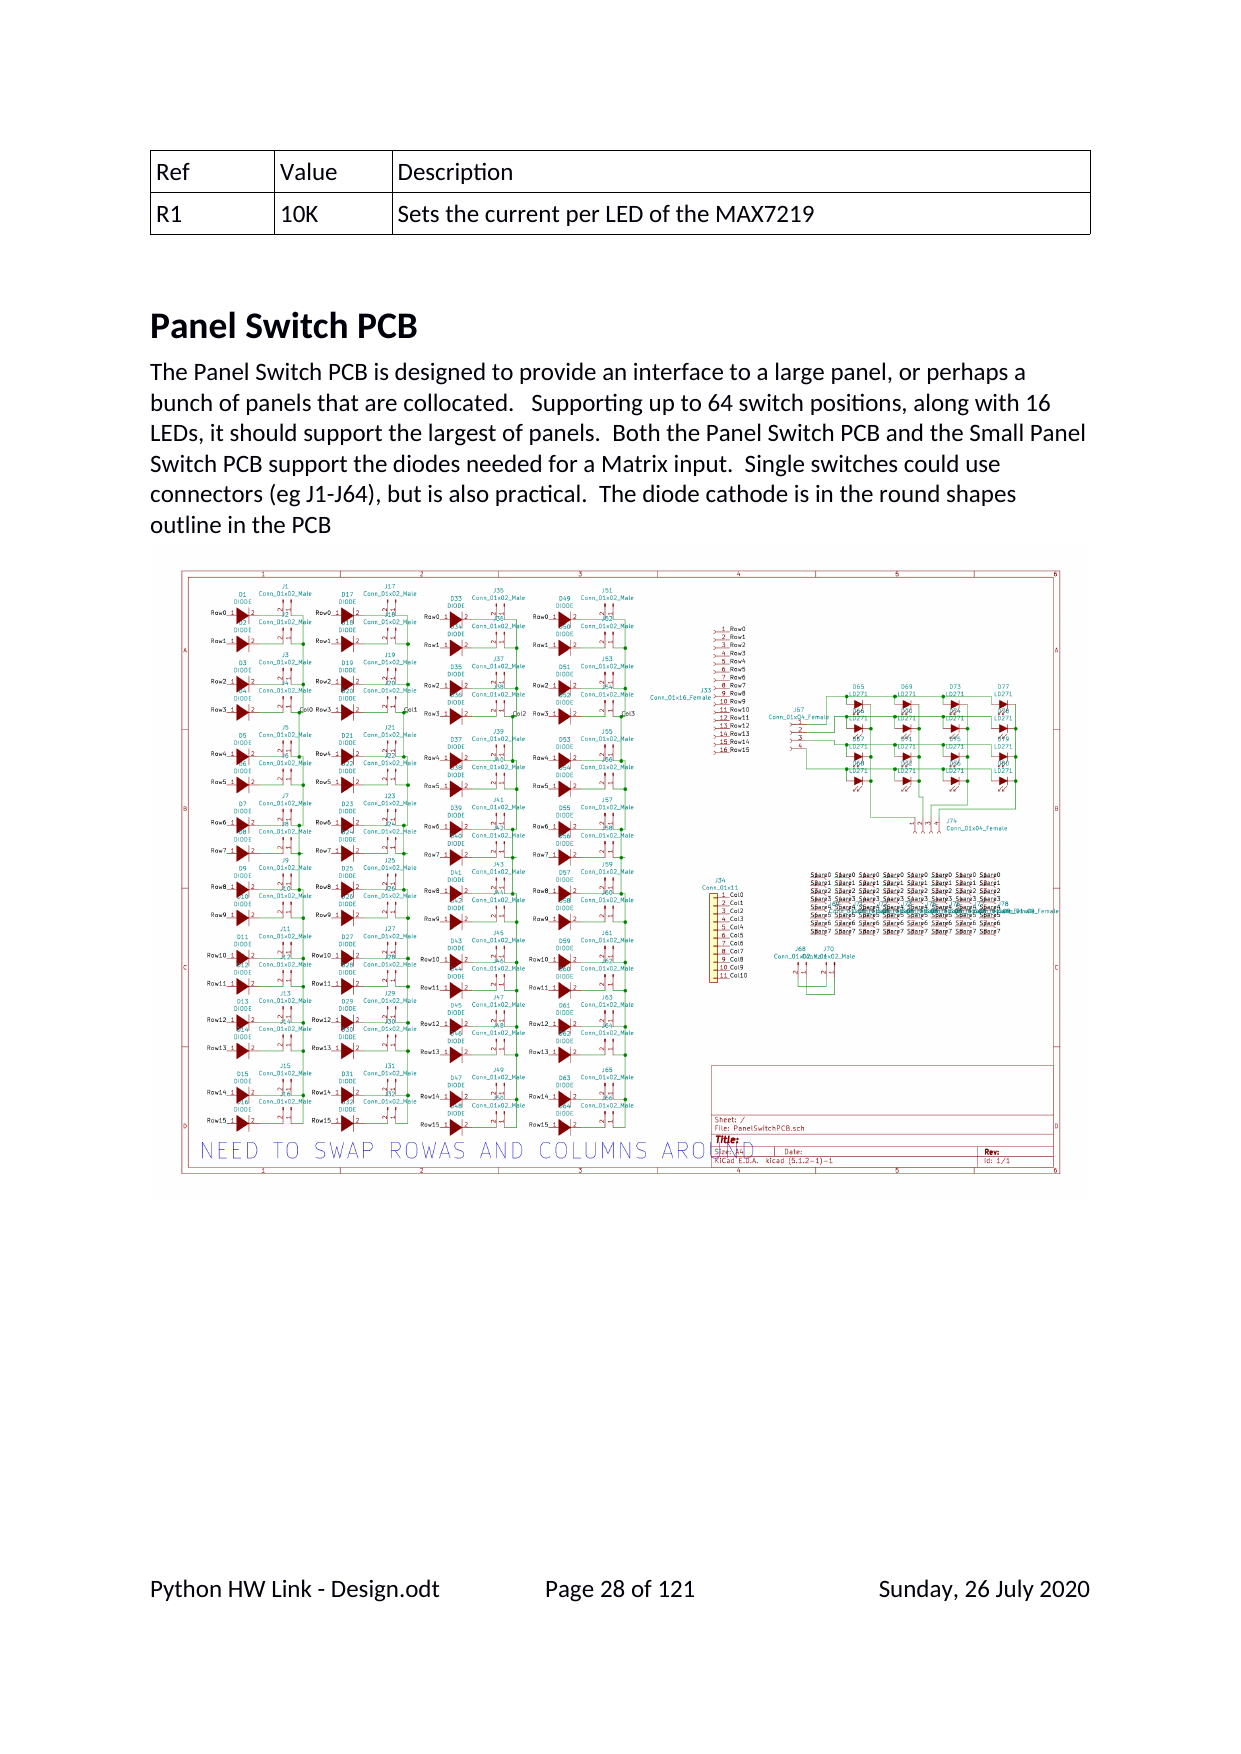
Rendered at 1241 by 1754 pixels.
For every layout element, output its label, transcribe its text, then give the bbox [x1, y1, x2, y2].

table_cell 10K [275, 193, 392, 234]
table_cell R1 [151, 193, 274, 234]
picture [150, 539, 1091, 1205]
text The Panel Switch PCB is designed to provide an interface to a large panel, or perhaps a bunch of panels that are collocated. Supporting up to 64 switch positions, along with 16 LEDs, it should support the largest of panels. Both the Panel Switch PCB and the Small Panel Switch PCB support the diodes needed for a Matrix input. Single switches could use connectors (eg J1-J64), but is also practical. The diode cathode is in the round shapes outline in the PCB [150, 356, 1090, 539]
subtitle Panel Switch PCB [150, 302, 1090, 348]
table_header Description [393, 151, 1090, 192]
table_cell Sets the current per LED of the MAX7219 [393, 193, 1090, 234]
table_header Value [275, 151, 392, 192]
table_header Ref [151, 151, 274, 192]
